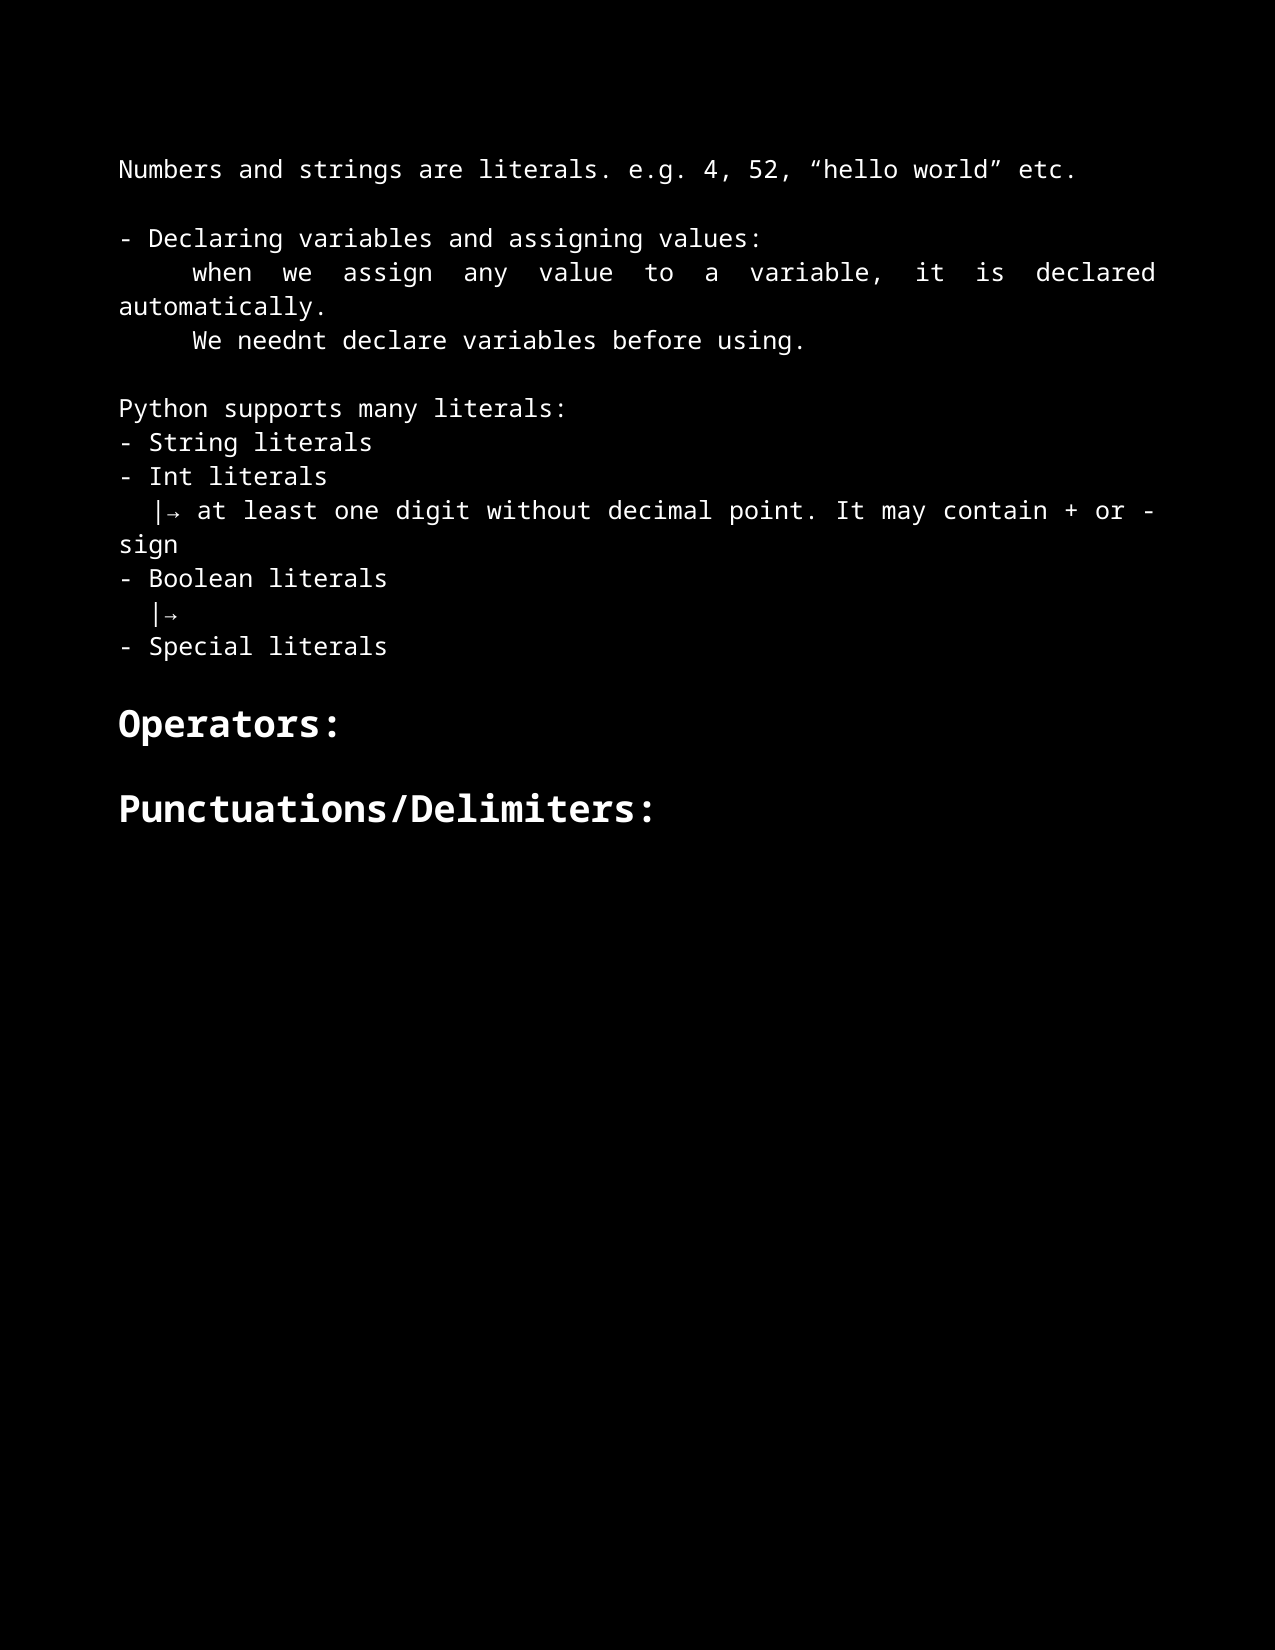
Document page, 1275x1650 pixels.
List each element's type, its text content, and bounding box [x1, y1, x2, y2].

text |→ at least one digit without decimal point. It may contain + or - sign [118, 493, 1157, 561]
text - Boolean literals [118, 561, 1157, 595]
text - Special literals [118, 629, 1157, 663]
text when we assign any value to a variable, it is declared automatically. [118, 254, 1157, 322]
text - Declaring variables and assigning values: [118, 220, 1157, 254]
text - Int literals [118, 459, 1157, 493]
text Punctuations/Delimiters: [118, 782, 1157, 833]
text We neednt declare variables before using. [118, 322, 1157, 357]
text - String literals [118, 425, 1157, 459]
text Operators: [118, 697, 1157, 748]
text Python supports many literals: [118, 391, 1157, 425]
text |→ [118, 595, 1157, 629]
text Numbers and strings are literals. e.g. 4, 52, “hello world” etc. [118, 152, 1157, 186]
